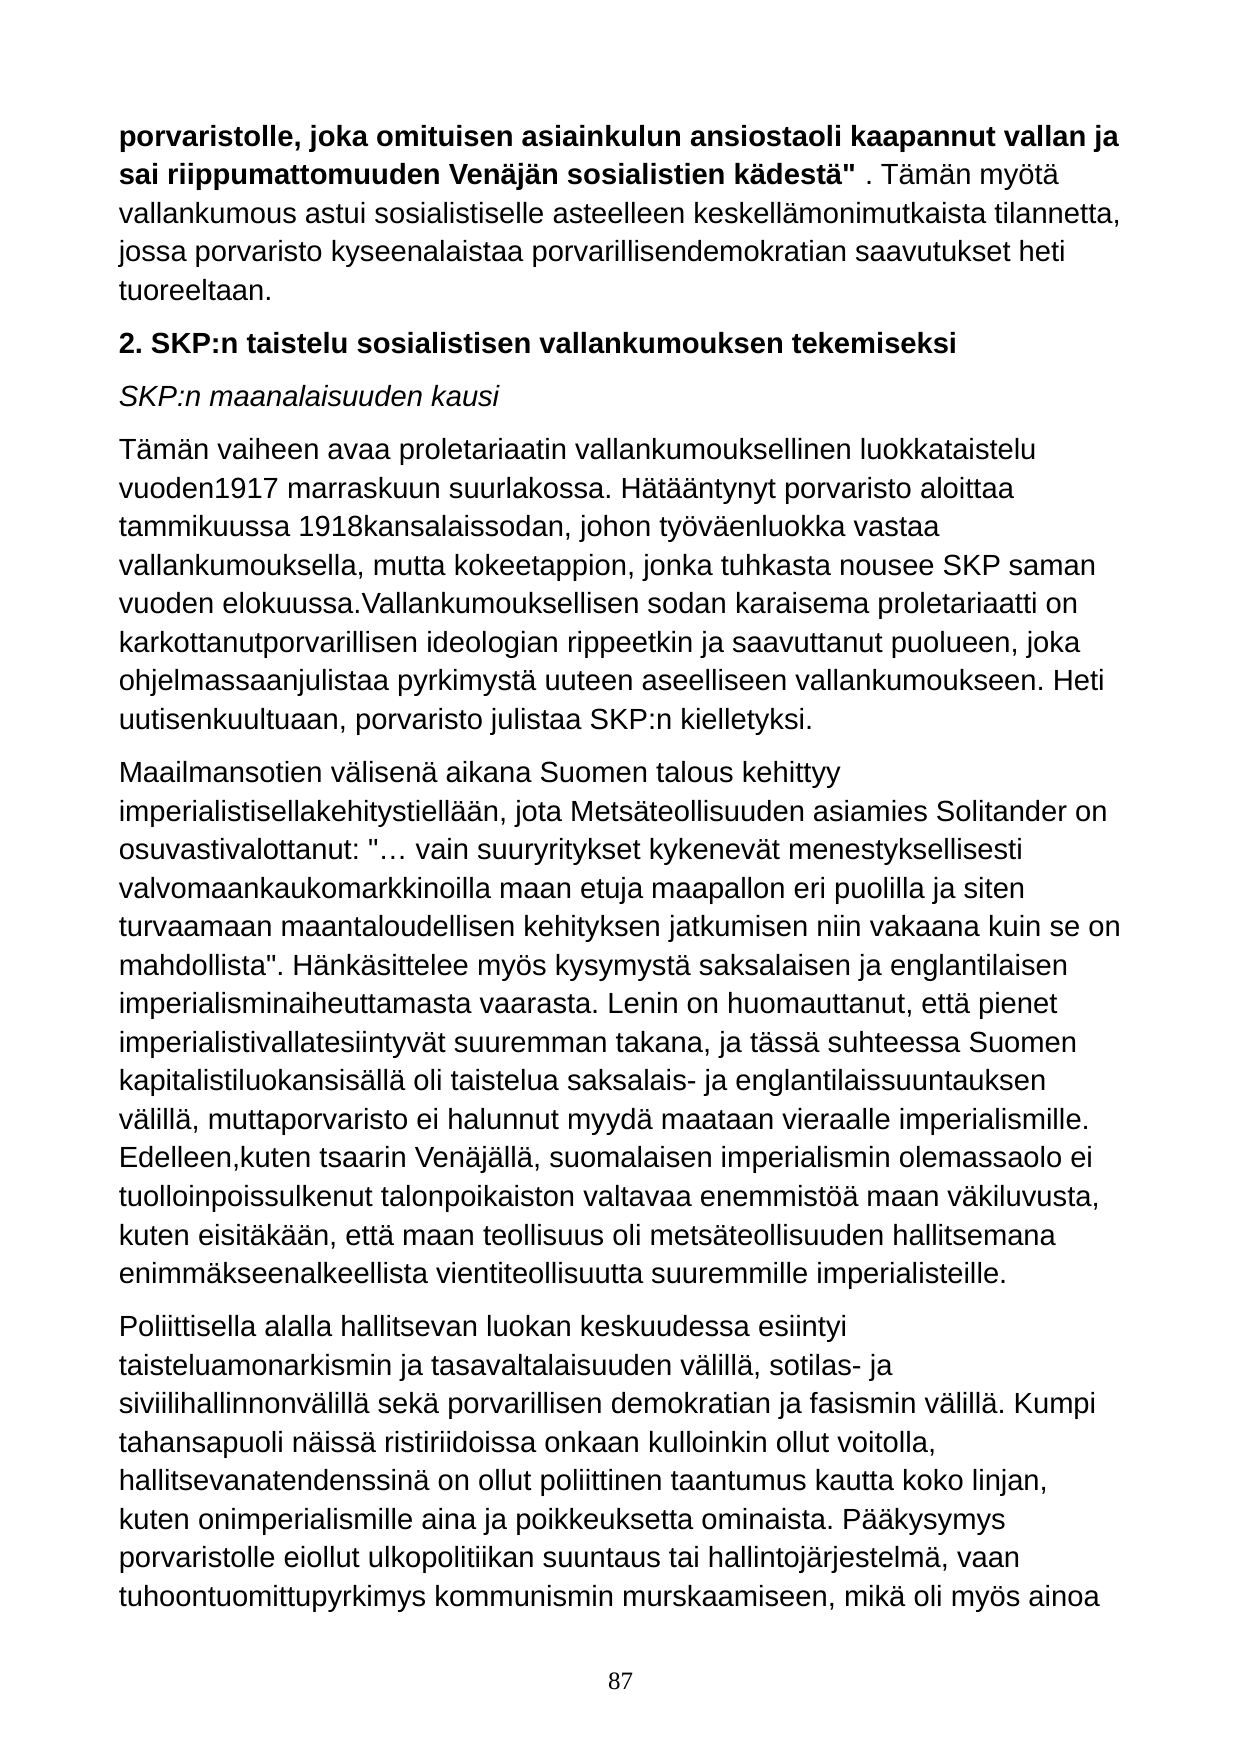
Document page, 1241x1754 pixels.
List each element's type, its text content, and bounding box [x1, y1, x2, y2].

text Tämän vaiheen avaa proletariaatin vallankumouksellinen luokkataistelu vuoden1917 marraskuun suurlakossa. Hätääntynyt porvaristo aloittaa tammikuussa 1918kansalaissodan, johon työväenluokka vastaa vallankumouksella, mutta kokeetappion, jonka tuhkasta nousee SKP saman vuoden elokuussa.Vallankumouksellisen sodan karaisema proletariaatti on karkottanutporvarillisen ideologian rippeetkin ja saavuttanut puolueen, joka ohjelmassaanjulistaa pyrkimystä uuteen aseelliseen vallankumoukseen. Heti uutisenkuultuaan, porvaristo julistaa SKP:n kielletyksi. [118, 432, 1122, 735]
text Maailmansotien välisenä aikana Suomen talous kehittyy imperialistisellakehitystiellään, jota Metsäteollisuuden asiamies Solitander on osuvastivalottanut: "… vain suuryritykset kykenevät menestyksellisesti valvomaankaukomarkkinoilla maan etuja maapallon eri puolilla ja siten turvaamaan maantaloudellisen kehityksen jatkumisen niin vakaana kuin se on mahdollista". Hänkäsittelee myös kysymystä saksalaisen ja englantilaisen imperialisminaiheuttamasta vaarasta. Lenin on huomauttanut, että pienet imperialistivallatesiintyvät suuremman takana, ja tässä suhteessa Suomen kapitalistiluokansisällä oli taistelua saksalais- ja englantilaissuuntauksen välillä, muttaporvaristo ei halunnut myydä maataan vieraalle imperialismille. Edelleen,kuten tsaarin Venäjällä, suomalaisen imperialismin olemassaolo ei tuolloinpoissulkenut talonpoikaiston valtavaa enemmistöä maan väkiluvusta, kuten eisitäkään, että maan teollisuus oli metsäteollisuuden hallitsemana enimmäkseenalkeellista vientiteollisuutta suuremmille imperialisteille. [118, 755, 1122, 1289]
text 2. SKP:n taistelu sosialistisen vallankumouksen tekemiseksi [118, 326, 1122, 359]
text Poliittisella alalla hallitsevan luokan keskuudessa esiintyi taisteluamonarkismin ja tasavaltalaisuuden välillä, sotilas- ja siviilihallinnonvälillä sekä porvarillisen demokratian ja fasismin välillä. Kumpi tahansapuoli näissä ristiriidoissa onkaan kulloinkin ollut voitolla, hallitsevanatendenssinä on ollut poliittinen taantumus kautta koko linjan, kuten onimperialismille aina ja poikkeuksetta ominaista. Pääkysymys porvaristolle eiollut ulkopolitiikan suuntaus tai hallintojärjestelmä, vaan tuhoontuomittupyrkimys kommunismin murskaamiseen, mikä oli myös ainoa [118, 1309, 1122, 1612]
text porvaristolle, joka omituisen asiainkulun ansiostaoli kaapannut vallan ja sai riippumattomuuden Venäjän sosialistien kädestä" . Tämän myötä vallankumous astui sosialistiselle asteelleen keskellämonimutkaista tilannetta, jossa porvaristo kyseenalaistaa porvarillisendemokratian saavutukset heti tuoreeltaan. [118, 118, 1122, 306]
text SKP:n maanalaisuuden kausi [118, 379, 1122, 412]
